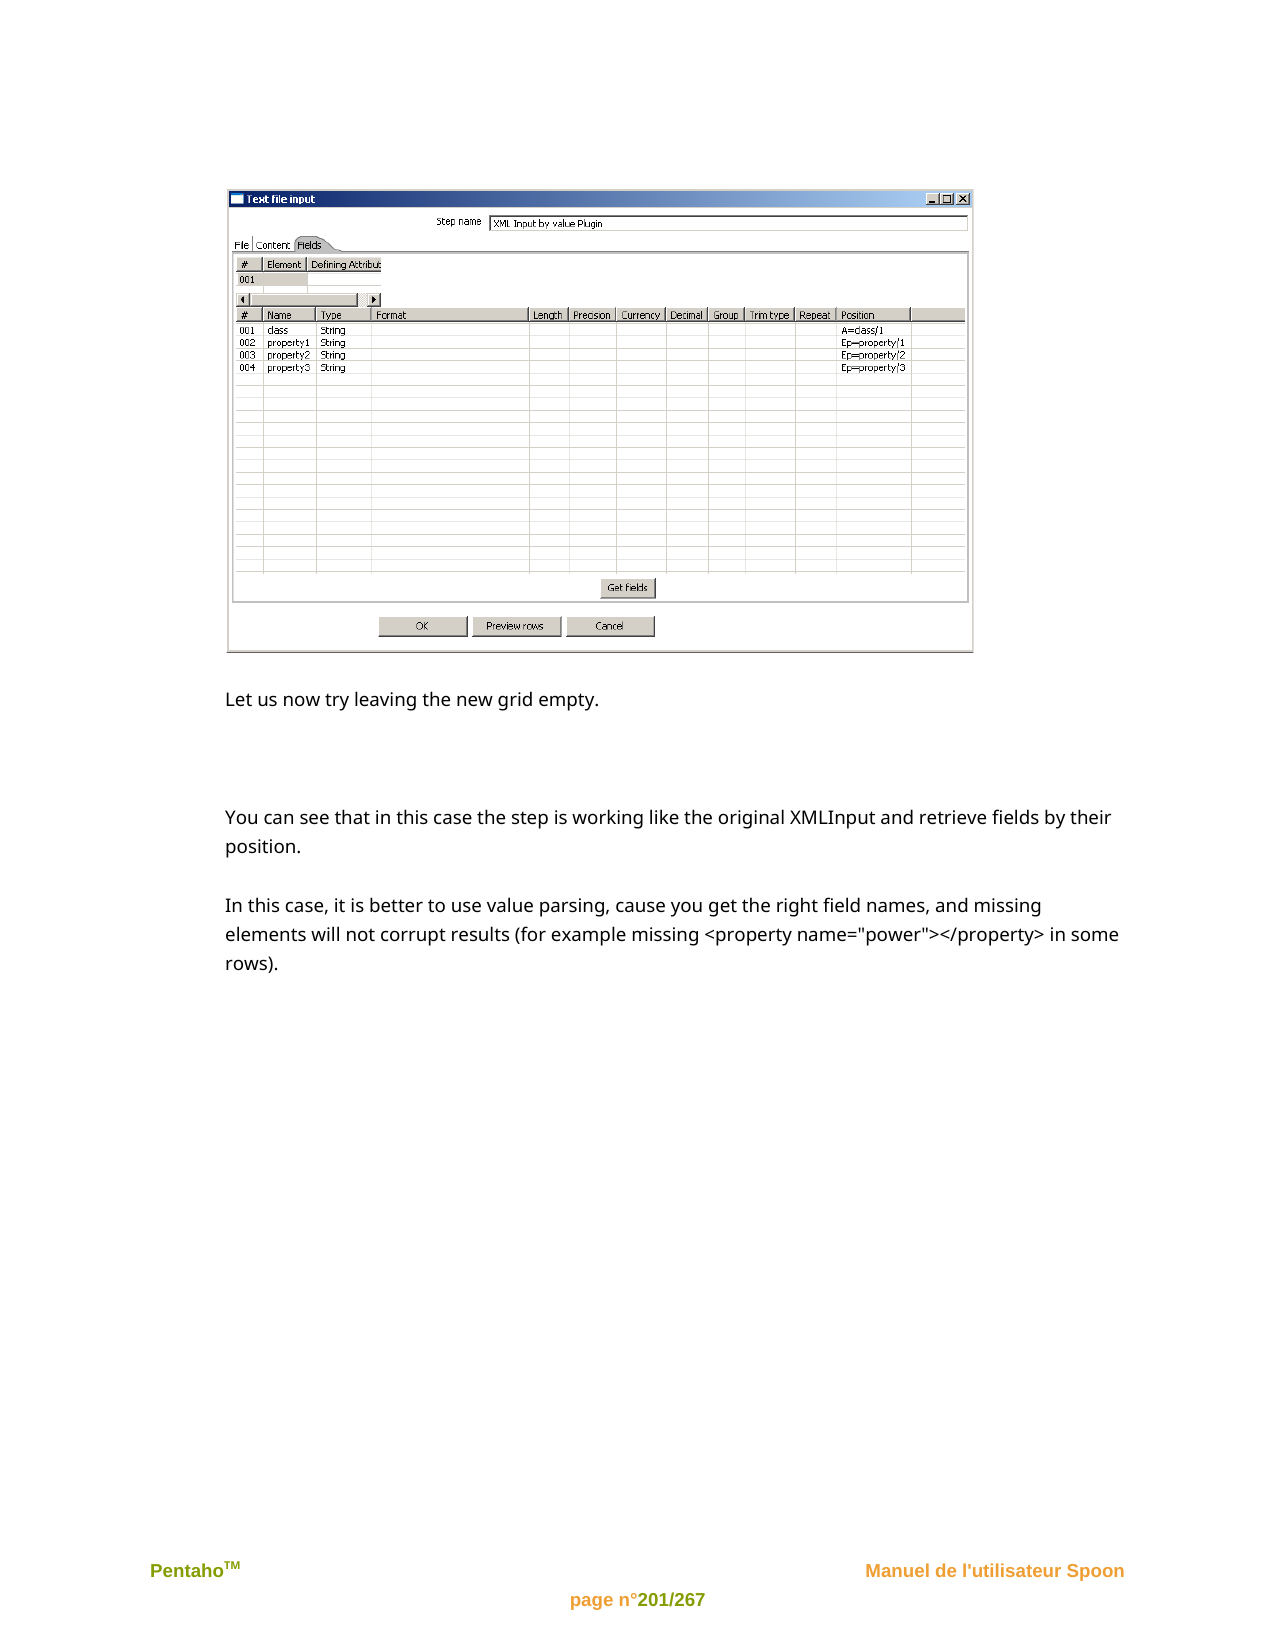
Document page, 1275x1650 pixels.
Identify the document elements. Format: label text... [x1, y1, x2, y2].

text In this case, it is better to use value parsing, cause you get the right field names, and missing elements will not corrupt results (for example missing <property name="power"></property> in some rows). [225, 889, 1125, 976]
text Let us now try leaving the new grid empty. [225, 179, 1125, 713]
picture [226, 189, 974, 653]
text You can see that in this case the step is working like the original XMLInput and retrieve fields by their position. [225, 801, 1125, 859]
